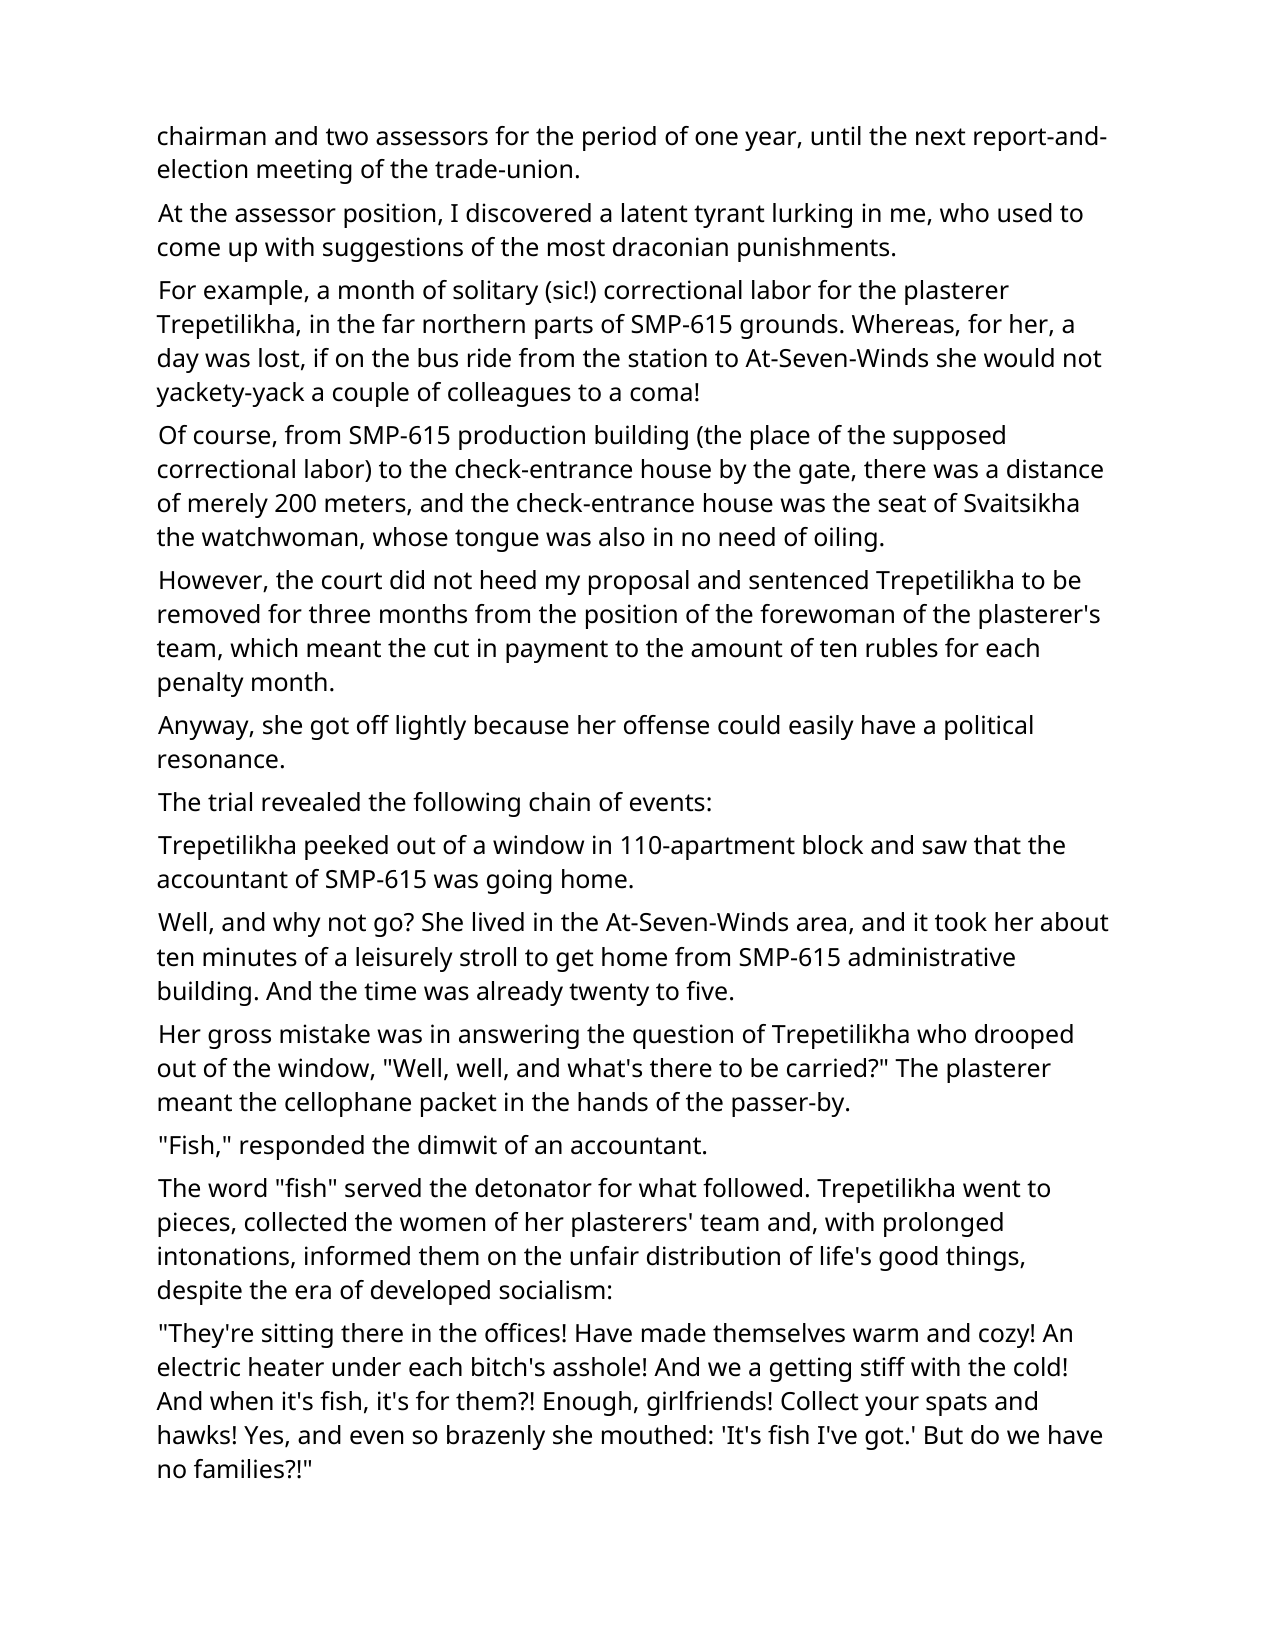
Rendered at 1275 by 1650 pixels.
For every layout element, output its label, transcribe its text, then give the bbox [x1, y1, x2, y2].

text chairman and two assessors for the period of one year, until the next report-and-election meeting of the trade-union. [156, 118, 1118, 186]
text Trepetilikha peeked out of a window in 110-apartment block and saw that the accountant of SMP-615 was going home. [156, 828, 1118, 896]
text Her gross mistake was in answering the question of Trepetilikha who drooped out of the window, "Well, well, and what's there to be carried?" The plasterer meant the cellophane packet in the hands of the passer-by. [156, 1016, 1118, 1118]
text Of course, from SMP-615 production building (the place of the supposed correctional labor) to the check-entrance house by the gate, there was a distance of merely 200 meters, and the check-entrance house was the seat of Svaitsikha the watchwoman, whose tongue was also in no need of oiling. [156, 417, 1118, 554]
text At the assessor position, I discovered a latent tyrant lurking in me, who used to come up with suggestions of the most draconian punishments. [156, 195, 1118, 263]
text Well, and why not go? She lived in the At-Seven-Winds area, and it took her about ten minutes of a leisurely stroll to get home from SMP-615 administrative building. And the time was already twenty to five. [156, 905, 1118, 1007]
text Anyway, she got off lightly because her offense could easily have a political resonance. [156, 708, 1118, 776]
text "They're sitting there in the offices! Have made themselves warm and cozy! An electric heater under each bitch's asshole! And we a getting stiff with the cold! And when it's fish, it's for them?! Enough, girlfriends! Collect your spats and hawks! Yes, and even so brazenly she mouthed: 'It's fish I've got.' But do we have no families?!" [156, 1316, 1118, 1486]
text However, the court did not heed my proposal and sentenced Trepetilikha to be removed for three months from the position of the forewoman of the plasterer's team, which meant the cut in payment to the amount of ten rubles for each penalty month. [156, 563, 1118, 699]
text For example, a month of solitary (sic!) correctional labor for the plasterer Trepetilikha, in the far northern parts of SMP-615 grounds. Whereas, for her, a day was lost, if on the bus ride from the station to At-Seven-Winds she would not yackety-yack a couple of colleagues to a coma! [156, 272, 1118, 408]
text "Fish," responded the dimwit of an accountant. [156, 1127, 1118, 1161]
text The trial revealed the following chain of events: [156, 785, 1118, 819]
text The word "fish" served the detonator for what followed. Trepetilikha went to pieces, collected the women of her plasterers' team and, with prolonged intonations, informed them on the unfair distribution of life's good things, despite the era of developed socialism: [156, 1170, 1118, 1307]
